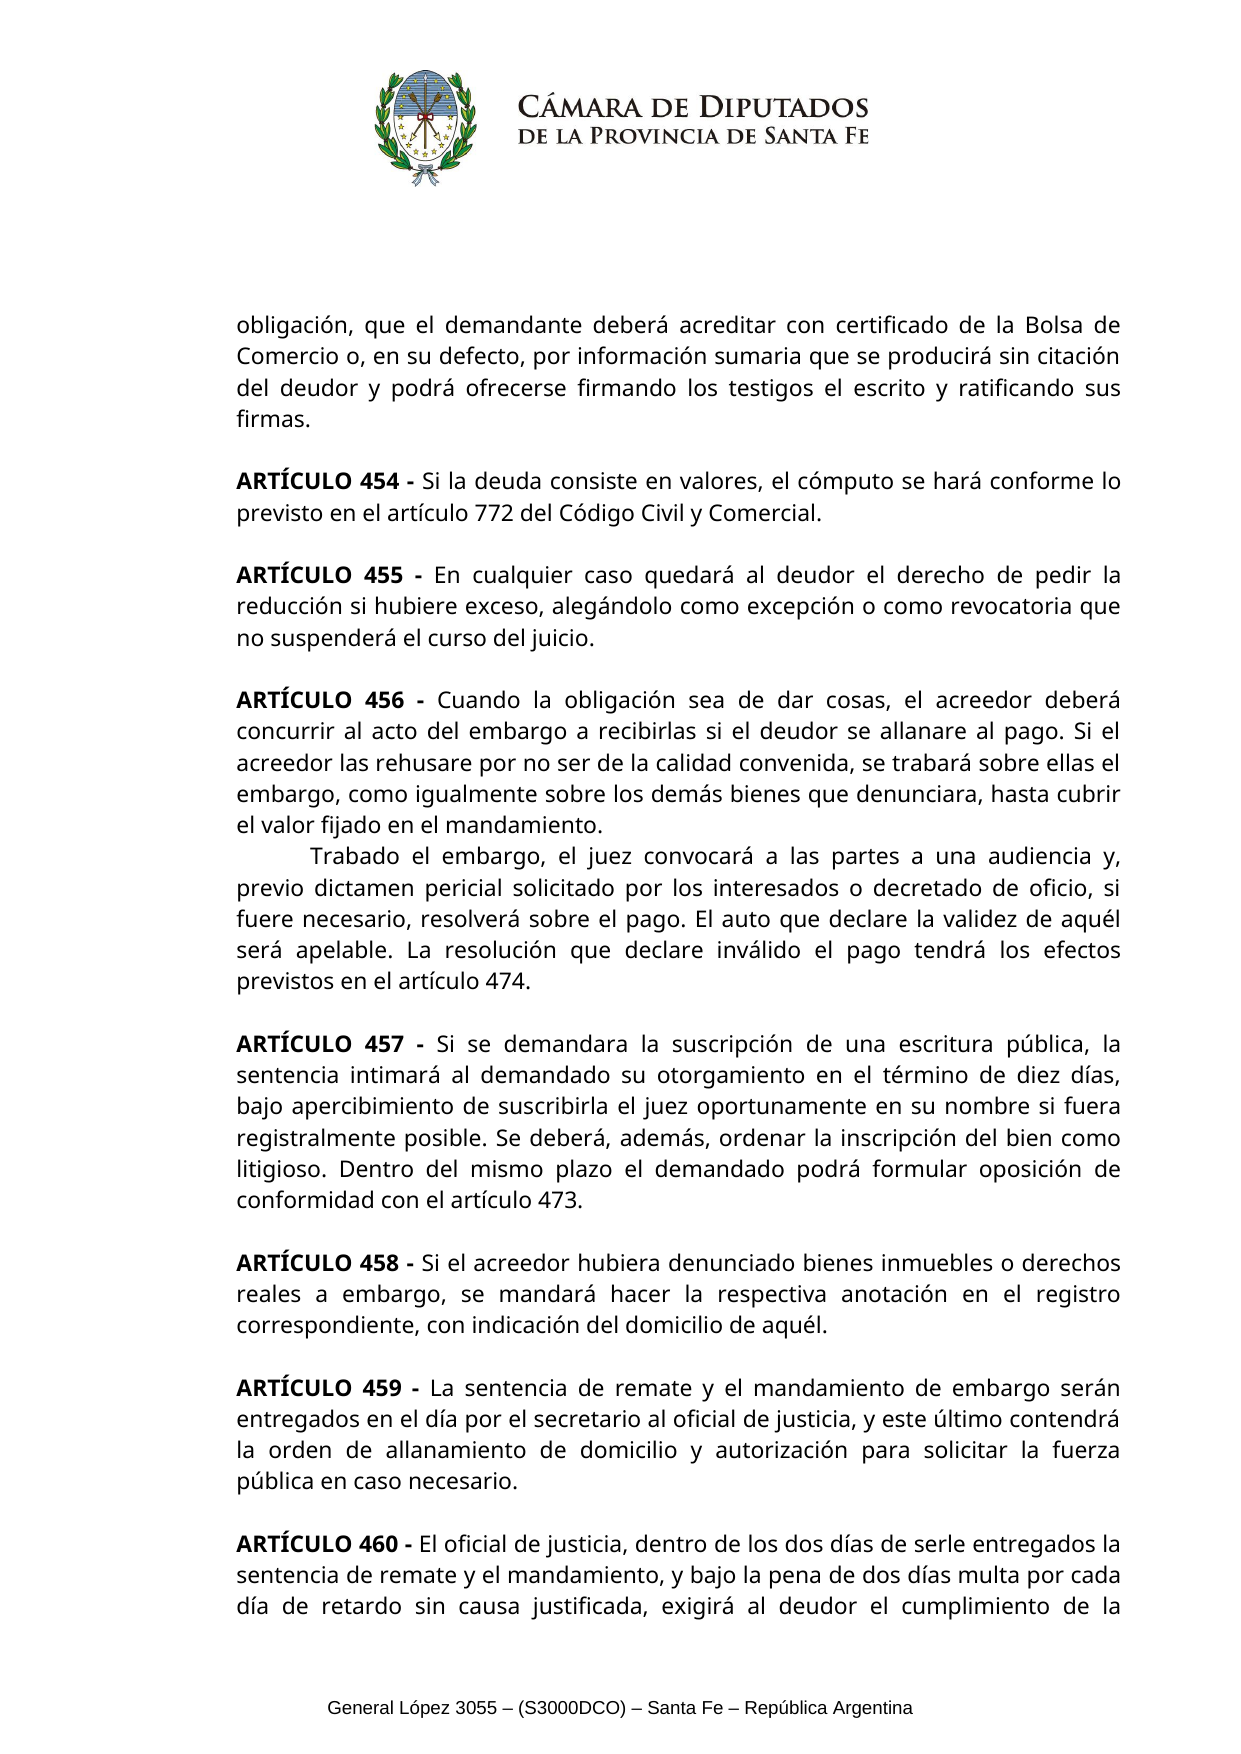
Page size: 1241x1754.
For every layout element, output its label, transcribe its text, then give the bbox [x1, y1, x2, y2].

text ARTÍCULO 454 - Si la deuda consiste en valores, el cómputo se hará conforme lo previsto en el artículo 772 del Código Civil y Comercial. [236, 465, 1122, 528]
picture [374, 70, 869, 191]
text ARTÍCULO 459 - La sentencia de remate y el mandamiento de embargo serán entregados en el día por el secretario al oficial de justicia, y este último contendrá la orden de allanamiento de domicilio y autorización para solicitar la fuerza pública en caso necesario. [236, 1371, 1122, 1496]
text obligación, que el demandante deberá acreditar con certificado de la Bolsa de Comercio o, en su defecto, por información sumaria que se producirá sin citación del deudor y podrá ofrecerse firmando los testigos el escrito y ratificando sus firmas. [236, 309, 1122, 434]
text ARTÍCULO 456 - Cuando la obligación sea de dar cosas, el acreedor deberá concurrir al acto del embargo a recibirlas si el deudor se allanare al pago. Si el acreedor las rehusare por no ser de la calidad convenida, se trabará sobre ellas el embargo, como igualmente sobre los demás bienes que denunciara, hasta cubrir el valor fijado en el mandamiento. [236, 684, 1122, 840]
text Trabado el embargo, el juez convocará a las partes a una audiencia y, previo dictamen pericial solicitado por los interesados o decretado de oficio, si fuere necesario, resolverá sobre el pago. El auto que declare la validez de aquél será apelable. La resolución que declare inválido el pago tendrá los efectos previstos en el artículo 474. [236, 840, 1122, 996]
text ARTÍCULO 460 - El oficial de justicia, dentro de los dos días de serle entregados la sentencia de remate y el mandamiento, y bajo la pena de dos días multa por cada día de retardo sin causa justificada, exigirá al deudor el cumplimiento de la [236, 1528, 1122, 1621]
text ARTÍCULO 457 - Si se demandara la suscripción de una escritura pública, la sentencia intimará al demandado su otorgamiento en el término de diez días, bajo apercibimiento de suscribirla el juez oportunamente en su nombre si fuera registralmente posible. Se deberá, además, ordenar la inscripción del bien como litigioso. Dentro del mismo plazo el demandado podrá formular oposición de conformidad con el artículo 473. [236, 1028, 1122, 1215]
text ARTÍCULO 458 - Si el acreedor hubiera denunciado bienes inmuebles o derechos reales a embargo, se mandará hacer la respectiva anotación en el registro correspondiente, con indicación del domicilio de aquél. [236, 1246, 1122, 1340]
text ARTÍCULO 455 - En cualquier caso quedará al deudor el derecho de pedir la reducción si hubiere exceso, alegándolo como excepción o como revocatoria que no suspenderá el curso del juicio. [236, 559, 1122, 653]
